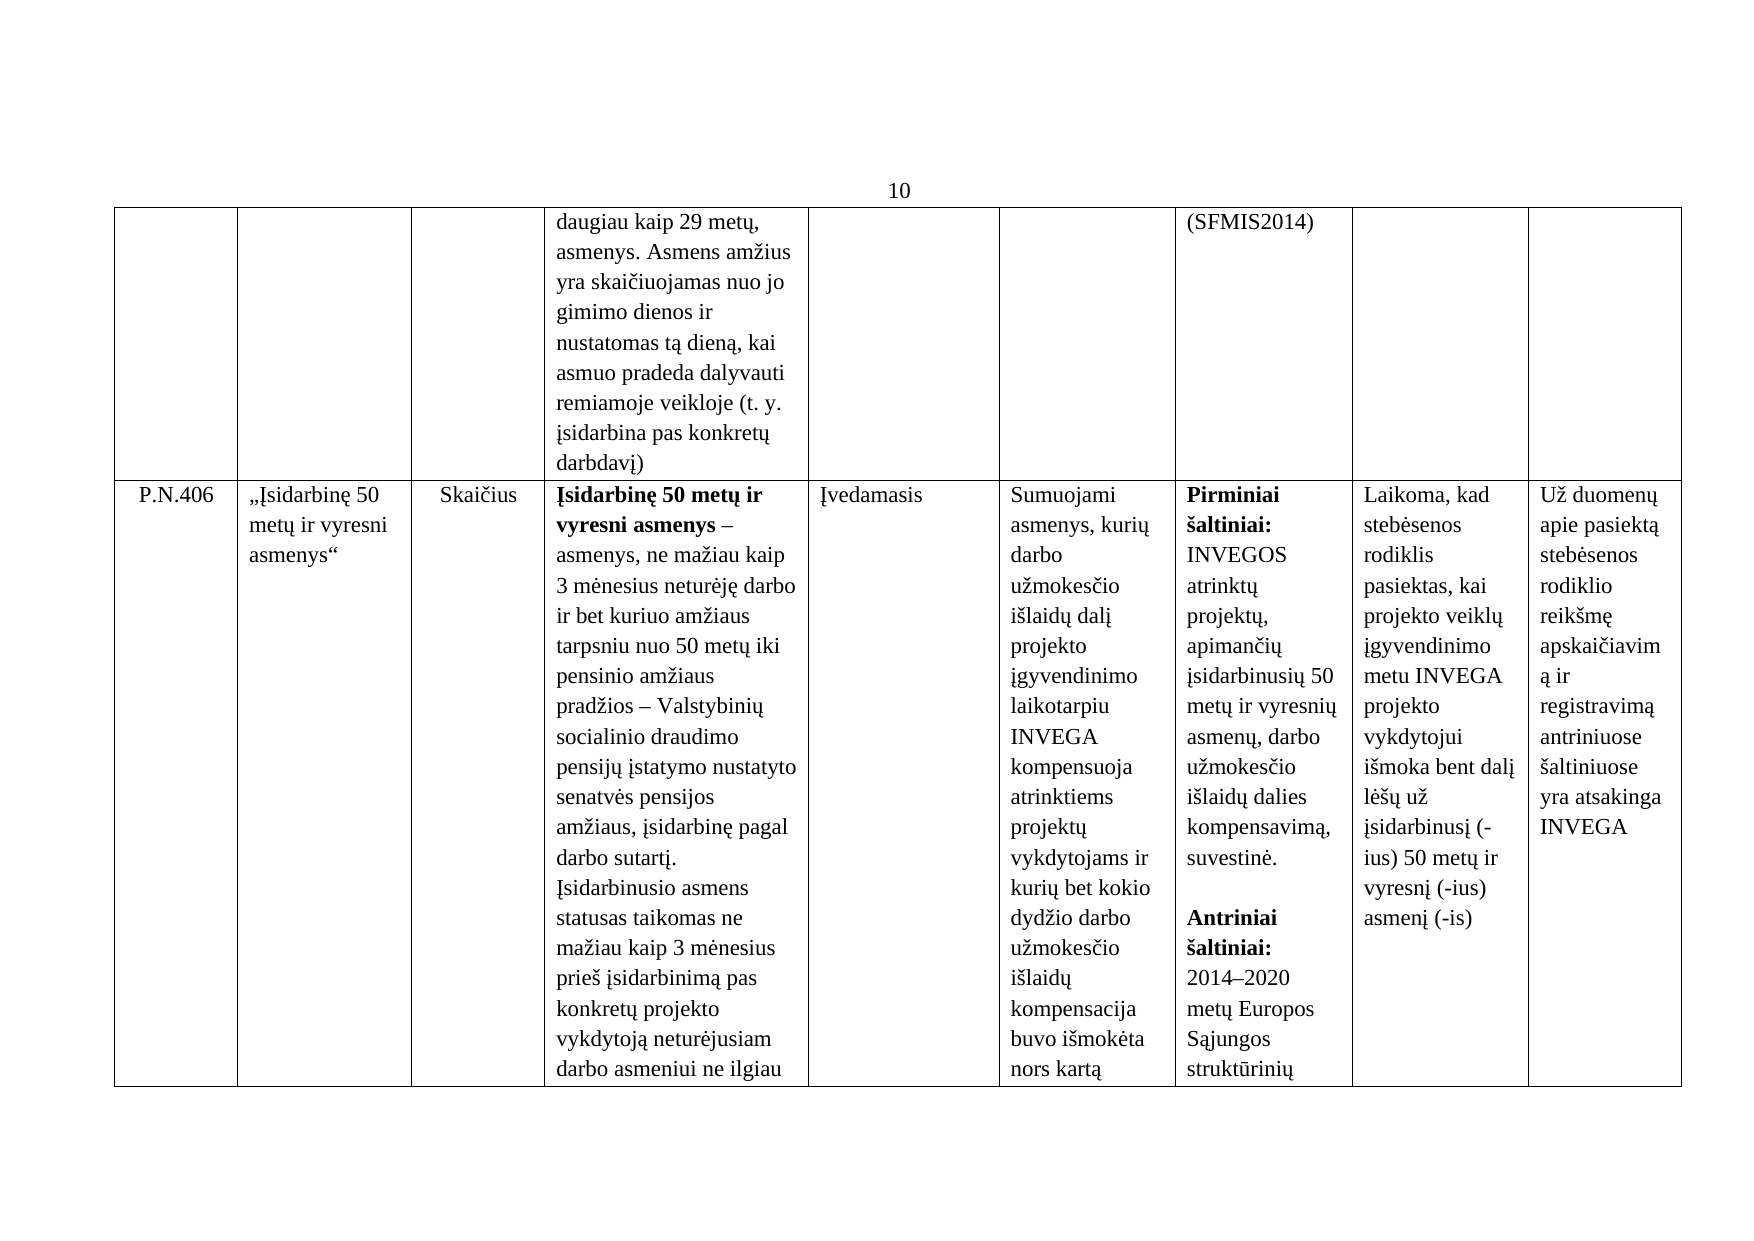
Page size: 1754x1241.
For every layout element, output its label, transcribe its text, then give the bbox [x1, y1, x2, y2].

table_cell [1529, 208, 1681, 480]
table_cell [412, 208, 544, 480]
table_cell Pirminiai šaltiniai: INVEGOS atrinktų projektų, apimančių įsidarbinusių 50 metų ir vyresnių asmenų, darbo užmokesčio išlaidų dalies kompensavimą, suvestinė. Antriniai šaltiniai: 2014–2020 metų Europos Sąjungos struktūrinių [1176, 481, 1352, 1086]
table_cell [115, 208, 237, 480]
table_cell [238, 208, 411, 480]
table_cell Skaičius [412, 481, 544, 1086]
table_cell P.N.406 [115, 481, 237, 1086]
table_cell Už duomenų apie pasiektą stebėsenos rodiklio reikšmę apskaičiavimą ir registravimą antriniuose šaltiniuose yra atsakinga INVEGA [1529, 481, 1681, 1086]
table_cell Laikoma, kad stebėsenos rodiklis pasiektas, kai projekto veiklų įgyvendinimo metu INVEGA projekto vykdytojui išmoka bent dalį lėšų už įsidarbinusį (-ius) 50 metų ir vyresnį (-ius) asmenį (-is) [1353, 481, 1528, 1086]
table_cell daugiau kaip 29 metų, asmenys. Asmens amžius yra skaičiuojamas nuo jo gimimo dienos ir nustatomas tą dieną, kai asmuo pradeda dalyvauti remiamoje veikloje (t. y. įsidarbina pas konkretų darbdavį) [545, 208, 808, 480]
table_cell Įvedamasis [809, 481, 999, 1086]
table_cell [809, 208, 999, 480]
table_cell Sumuojami asmenys, kurių darbo užmokesčio išlaidų dalį projekto įgyvendinimo laikotarpiu INVEGA kompensuoja atrinktiems projektų vykdytojams ir kurių bet kokio dydžio darbo užmokesčio išlaidų kompensacija buvo išmokėta nors kartą [1000, 481, 1175, 1086]
table_cell (SFMIS2014) [1176, 208, 1352, 480]
table_cell „Įsidarbinę 50 metų ir vyresni asmenys“ [238, 481, 411, 1086]
table_cell Įsidarbinę 50 metų ir vyresni asmenys – asmenys, ne mažiau kaip 3 mėnesius neturėję darbo ir bet kuriuo amžiaus tarpsniu nuo 50 metų iki pensinio amžiaus pradžios – Valstybinių socialinio draudimo pensijų įstatymo nustatyto senatvės pensijos amžiaus, įsidarbinę pagal darbo sutartį. Įsidarbinusio asmens statusas taikomas ne mažiau kaip 3 mėnesius prieš įsidarbinimą pas konkretų projekto vykdytoją neturėjusiam darbo asmeniui ne ilgiau [545, 481, 808, 1086]
table_cell [1000, 208, 1175, 480]
table_cell [1353, 208, 1528, 480]
